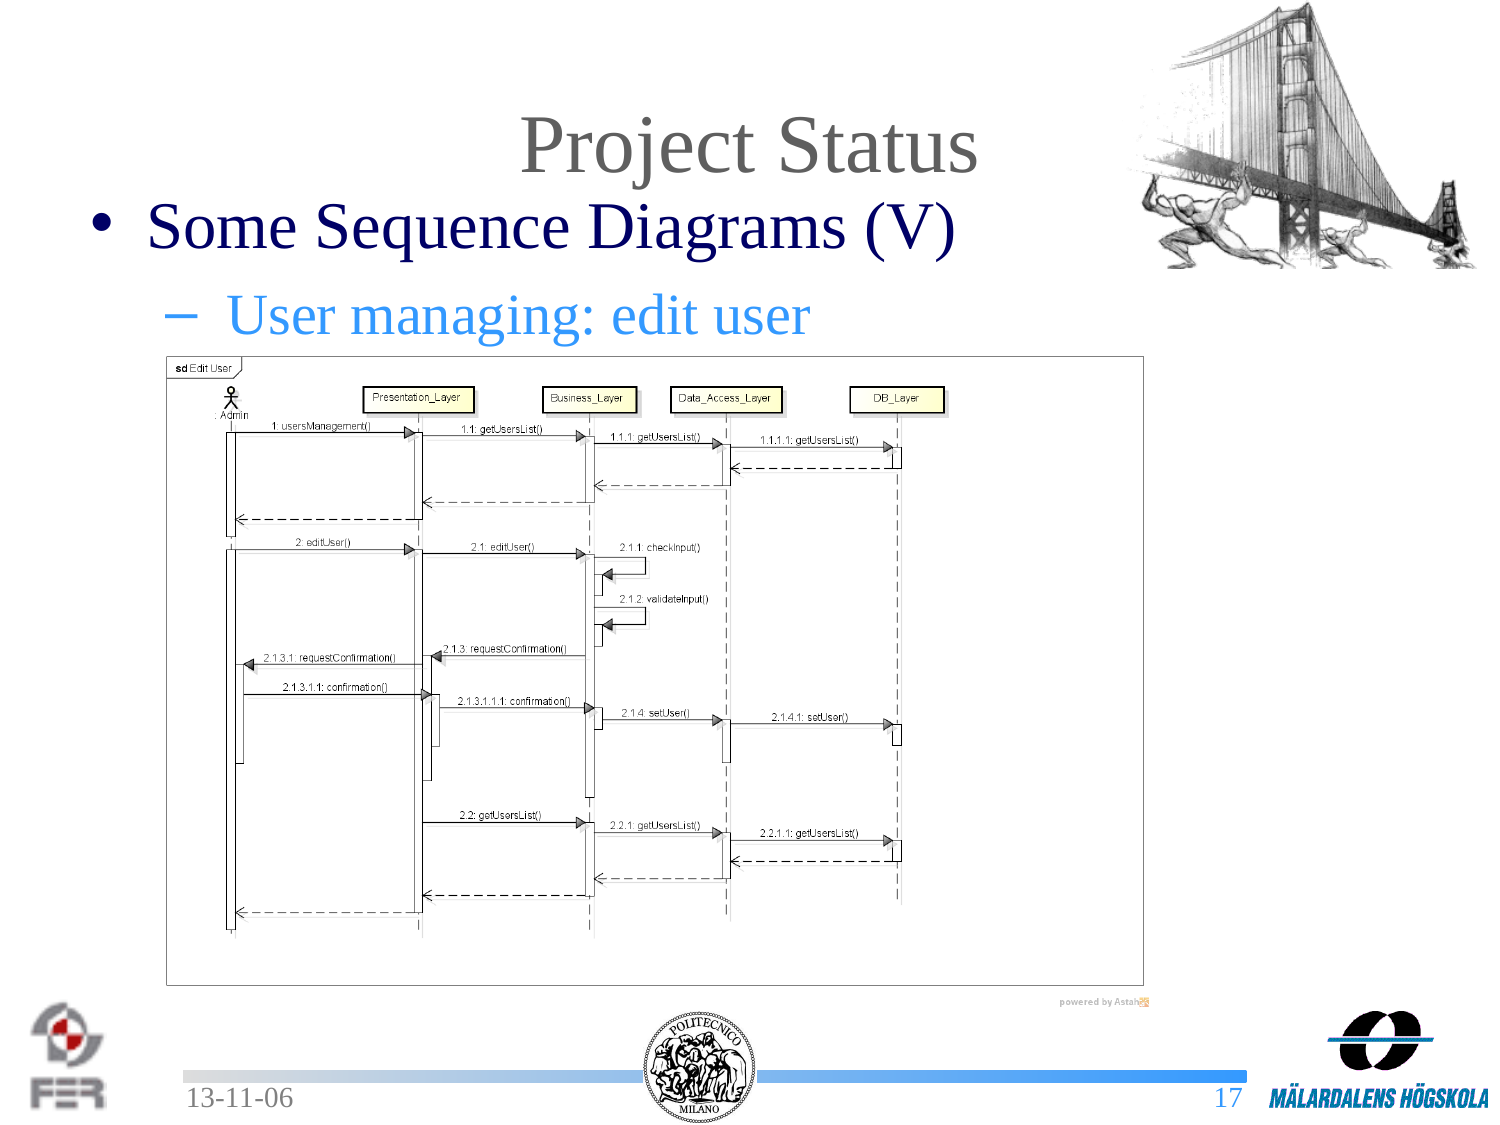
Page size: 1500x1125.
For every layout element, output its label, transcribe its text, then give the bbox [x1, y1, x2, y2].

picture [1122, 0, 1477, 269]
picture [643, 1011, 757, 1123]
picture [158, 348, 1152, 1010]
picture [1368, 1093, 1374, 1104]
text_box 13-11-06 [171, 1070, 396, 1114]
title Project Status [75, 45, 1122, 173]
picture [1269, 1011, 1488, 1108]
picture [29, 987, 107, 1125]
picture [1435, 1096, 1441, 1104]
list Some Sequence Diagrams (V) User managing: edit user [75, 173, 1426, 917]
picture [1454, 1091, 1459, 1108]
text_box [1186, 1070, 1258, 1114]
